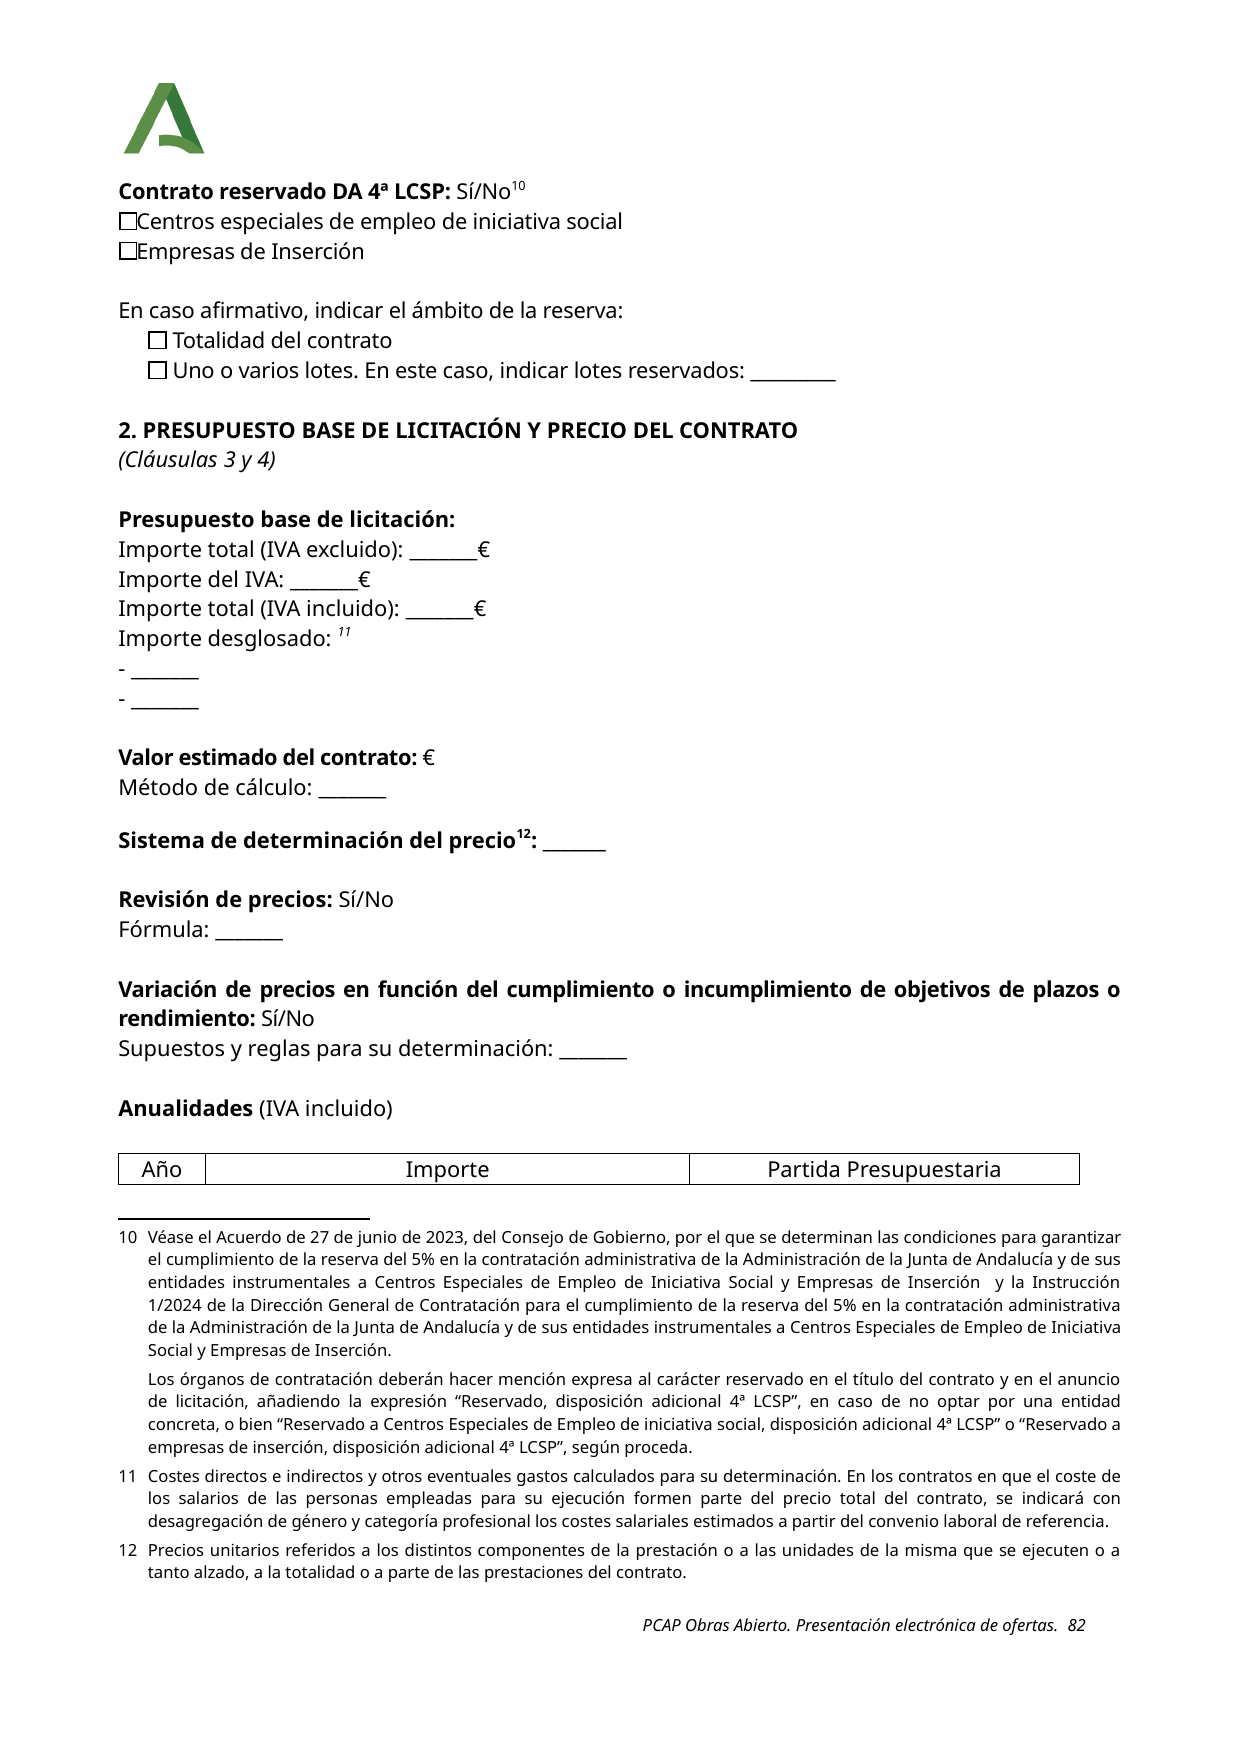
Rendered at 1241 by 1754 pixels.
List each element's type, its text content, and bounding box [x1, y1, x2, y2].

text Importe del IVA: _______€ [118, 564, 1122, 593]
picture [119, 78, 209, 158]
text Centros especiales de empleo de iniciativa social [118, 206, 1122, 236]
text Revisión de precios: Sí/No [118, 884, 1122, 914]
table_header Importe [206, 1154, 689, 1183]
table_header Partida Presupuestaria [690, 1154, 1079, 1183]
text Los órganos de contratación deberán hacer mención expresa al carácter reservado en el título del contrato y en el anuncio de licitación, añadiendo la expresión “Reservado, disposición adicional 4ª LCSP”, en caso de no optar por una entidad concreta, o bien “Reservado a Centros Especiales de Empleo de iniciativa social, disposición adicional 4ª LCSP” o “Reservado a empresas de inserción, disposición adicional 4ª LCSP”, según proceda. [118, 1367, 1122, 1458]
text Presupuesto base de licitación: [118, 504, 1122, 534]
text Empresas de Inserción [118, 236, 1122, 266]
table_header Año [119, 1154, 205, 1183]
text Véase el Acuerdo de 27 de junio de 2023, del Consejo de Gobierno, por el que se determinan las condiciones para garantizar el cumplimiento de la reserva del 5% en la contratación administrativa de la Administración de la Junta de Andalucía y de sus entidades instrumentales a Centros Especiales de Empleo de Iniciativa Social y Empresas de Inserción y la Instrucción 1/2024 de la Dirección General de Contratación para el cumplimiento de la reserva del 5% en la contratación administrativa de la Administración de la Junta de Andalucía y de sus entidades instrumentales a Centros Especiales de Empleo de Iniciativa Social y Empresas de Inserción. [118, 1225, 1122, 1361]
text 2. PRESUPUESTO BASE DE LICITACIÓN Y PRECIO DEL CONTRATO [118, 415, 1122, 444]
text Anualidades (IVA incluido) [118, 1093, 1122, 1123]
text - _______ [118, 683, 1122, 713]
text Contrato reservado DA 4ª LCSP: Sí/No [118, 176, 1122, 206]
text Importe desglosado: [118, 623, 1122, 653]
text (Cláusulas 3 y 4) [118, 444, 1122, 474]
text Uno o varios lotes. En este caso, indicar lotes reservados: _________ [148, 355, 1122, 385]
text Sistema de determinación del precio: _______ [118, 825, 1122, 854]
text Precios unitarios referidos a los distintos componentes de la prestación o a las unidades de la misma que se ejecuten o a tanto alzado, a la totalidad o a parte de las prestaciones del contrato. [118, 1538, 1122, 1584]
text Costes directos e indirectos y otros eventuales gastos calculados para su determinación. En los contratos en que el coste de los salarios de las personas empleadas para su ejecución formen parte del precio total del contrato, se indicará con desagregación de género y categoría profesional los costes salariales estimados a partir del convenio laboral de referencia. [118, 1464, 1122, 1532]
text Supuestos y reglas para su determinación: _______ [118, 1033, 1122, 1063]
text - _______ [118, 653, 1122, 683]
text Totalidad del contrato [148, 325, 1122, 355]
text En caso afirmativo, indicar el ámbito de la reserva: [118, 296, 1122, 325]
text Importe total (IVA incluido): _______€ [118, 593, 1122, 623]
text Fórmula: _______ [118, 914, 1122, 944]
text Método de cálculo: _______ [118, 772, 1122, 802]
text Valor estimado del contrato: € [118, 742, 1122, 772]
text Importe total (IVA excluido): _______€ [118, 534, 1122, 564]
text Variación de precios en función del cumplimiento o incumplimiento de objetivos de plazos o rendimiento: Sí/No [118, 974, 1122, 1033]
